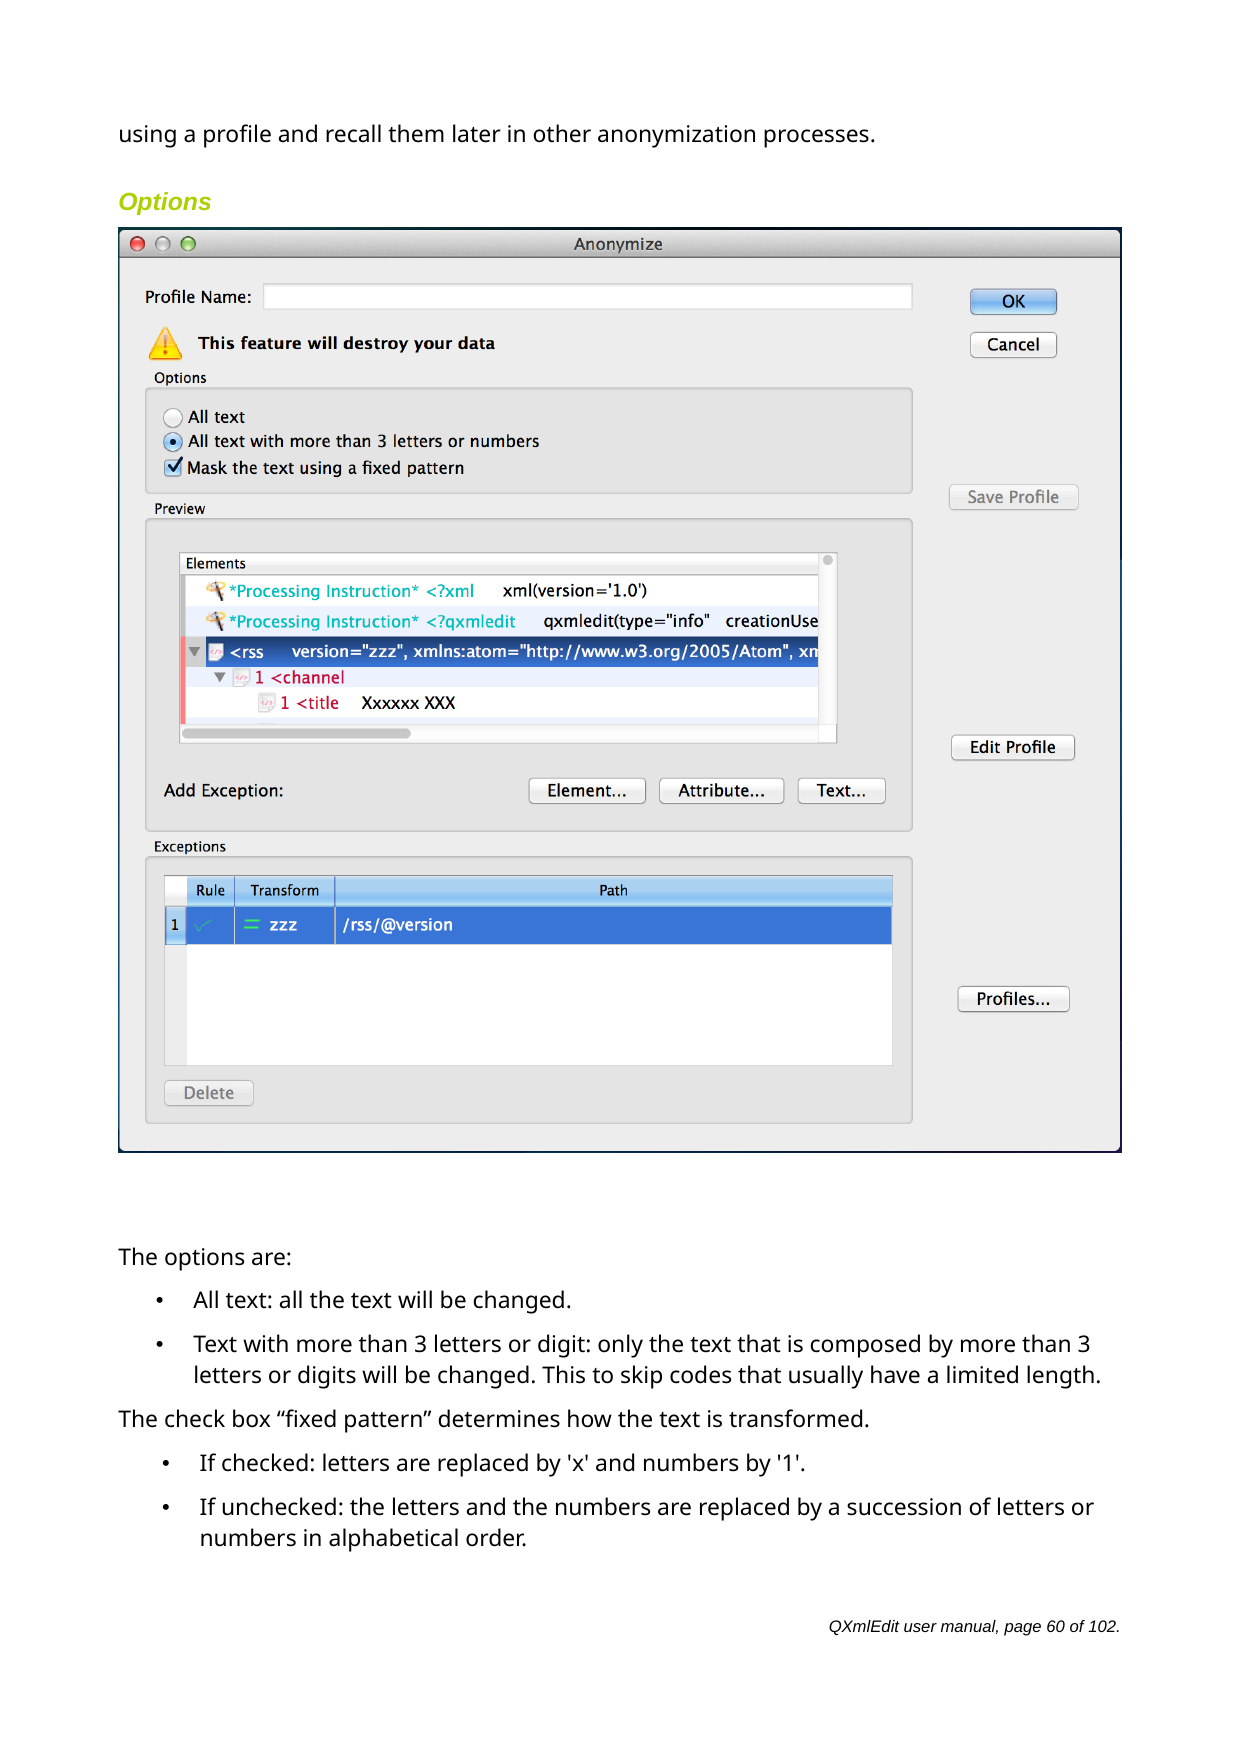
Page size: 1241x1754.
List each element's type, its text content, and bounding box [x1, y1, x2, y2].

list If checked: letters are replaced by 'x' and numbers by '1'. [162, 1447, 1122, 1478]
list If unchecked: the letters and the numbers are replaced by a succession of letters or numbers in alphabetical order. [162, 1491, 1122, 1553]
text using a profile and recall them later in other anonymization processes. [118, 118, 1122, 149]
list Text with more than 3 letters or digit: only the text that is composed by more than 3 letters or digits will be changed. This to skip codes that usually have a limited length. [156, 1328, 1122, 1391]
list All text: all the text will be changed. [156, 1284, 1122, 1316]
text The options are: [118, 1241, 1122, 1272]
subtitle Options [118, 187, 1122, 215]
text The check box “fixed pattern” determines how the text is transformed. [118, 1403, 1122, 1434]
picture [118, 227, 1122, 1153]
